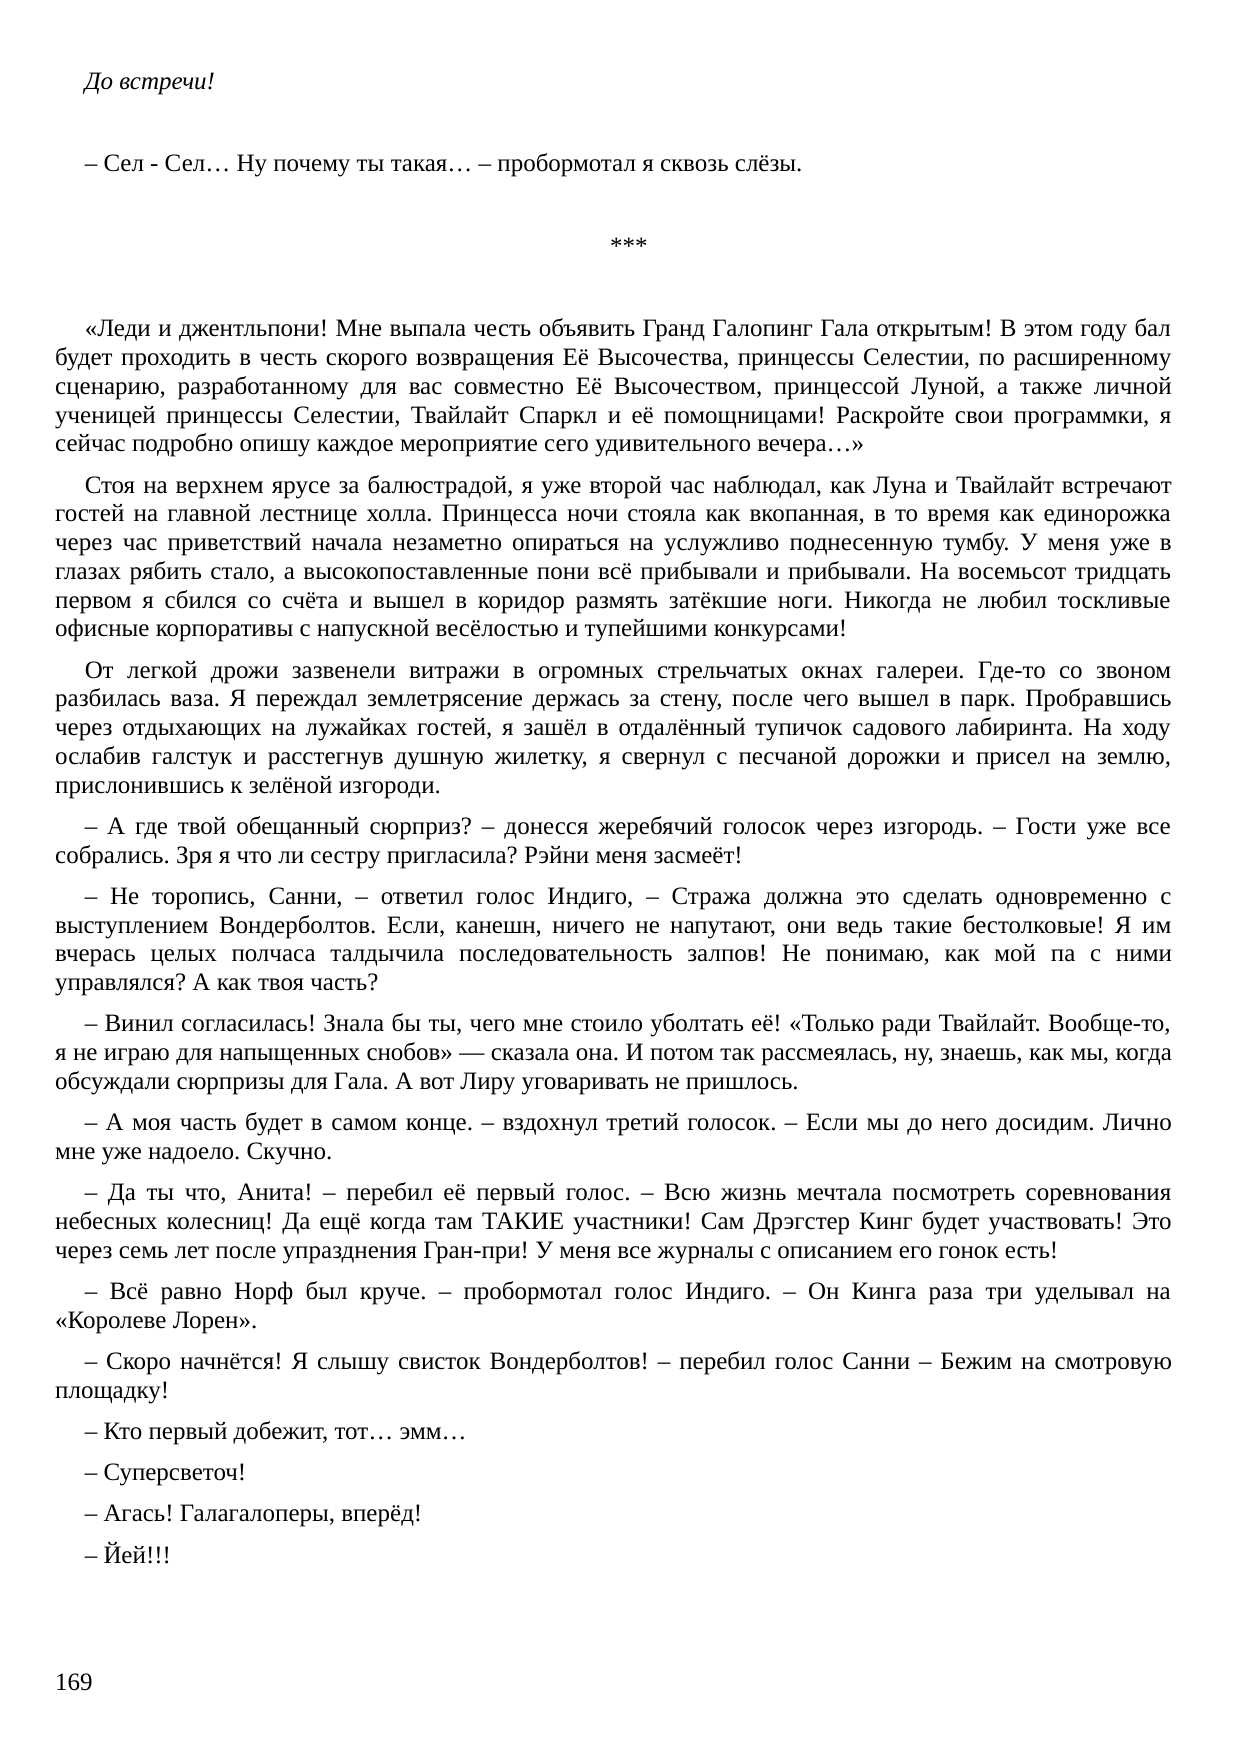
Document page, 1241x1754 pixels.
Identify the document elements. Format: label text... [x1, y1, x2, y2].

text – Да ты что, Анита! – перебил её первый голос. – Всю жизнь мечтала посмотреть соревнования небесных колесниц! Да ещё когда там ТАКИЕ участники! Сам Дрэгстер Кинг будет участвовать! Это через семь лет после упразднения Гран-при! У меня все журналы с описанием его гонок есть! [55, 1177, 1173, 1263]
text – Кто первый добежит, тот… эмм… [55, 1416, 1173, 1445]
text – А где твой обещанный сюрприз? – донесся жеребячий голосок через изгородь. – Гости уже все собрались. Зря я что ли сестру пригласила? Рэйни меня засмеёт! [55, 811, 1173, 868]
text – Всё равно Норф был круче. – пробормотал голос Индиго. – Он Кинга раза три уделывал на «Королеве Лорен». [55, 1276, 1173, 1333]
text – Скоро начнётся! Я слышу свисток Вондерболтов! – перебил голос Санни – Бежим на смотровую площадку! [55, 1346, 1173, 1403]
text «Леди и джентльпони! Мне выпала честь объявить Гранд Галопинг Гала открытым! В этом году бал будет проходить в честь скорого возвращения Её Высочества, принцессы Селестии, по расширенному сценарию, разработанному для вас совместно Её Высочеством, принцессой Луной, а также личной ученицей принцессы Селестии, Твайлайт Спаркл и её помощницами! Раскройте свои программки, я сейчас подробно опишу каждое мероприятие сего удивительного вечера…» [55, 313, 1173, 457]
text От легкой дрожи зазвенели витражи в огромных стрельчатых окнах галереи. Где-то со звоном разбилась ваза. Я переждал землетрясение держась за стену, после чего вышел в парк. Пробравшись через отдыхающих на лужайках гостей, я зашёл в отдалённый тупичок садового лабиринта. На ходу ослабив галстук и расстегнув душную жилетку, я свернул с песчаной дорожки и присел на землю, прислонившись к зелёной изгороди. [55, 655, 1173, 798]
text До встречи! [55, 66, 1173, 95]
text – Не торопись, Санни, – ответил голос Индиго, – Стража должна это сделать одновременно с выступлением Вондерболтов. Если, канешн, ничего не напутают, они ведь такие бестолковые! Я им вчерась целых полчаса талдычила последовательность залпов! Не понимаю, как мой па с ними управлялся? А как твоя часть? [55, 881, 1173, 996]
text – Йей!!! [55, 1540, 1173, 1568]
text – Суперсветоч! [55, 1457, 1173, 1486]
text – Агась! Галагалоперы, вперёд! [55, 1498, 1173, 1527]
text – Винил согласилась! Знала бы ты, чего мне стоило уболтать её! «Только ради Твайлайт. Вообще-то, я не играю для напыщенных снобов» — сказала она. И потом так рассмеялась, ну, знаешь, как мы, когда обсуждали сюрпризы для Гала. А вот Лиру уговаривать не пришлось. [55, 1008, 1173, 1095]
text *** [55, 231, 1173, 260]
text – А моя часть будет в самом конце. – вздохнул третий голосок. – Если мы до него досидим. Лично мне уже надоело. Скучно. [55, 1107, 1173, 1165]
text – Сел - Сел… Ну почему ты такая… – пробормотал я сквозь слёзы. [55, 148, 1173, 177]
text Стоя на верхнем ярусе за балюстрадой, я уже второй час наблюдал, как Луна и Твайлайт встречают гостей на главной лестнице холла. Принцесса ночи стояла как вкопанная, в то время как единорожка через час приветствий начала незаметно опираться на услужливо поднесенную тумбу. У меня уже в глазах рябить стало, а высокопоставленные пони всё прибывали и прибывали. На восемьсот тридцать первом я сбился со счёта и вышел в коридор размять затёкшие ноги. Никогда не любил тоскливые офисные корпоративы с напускной весёлостью и тупейшими конкурсами! [55, 470, 1173, 642]
